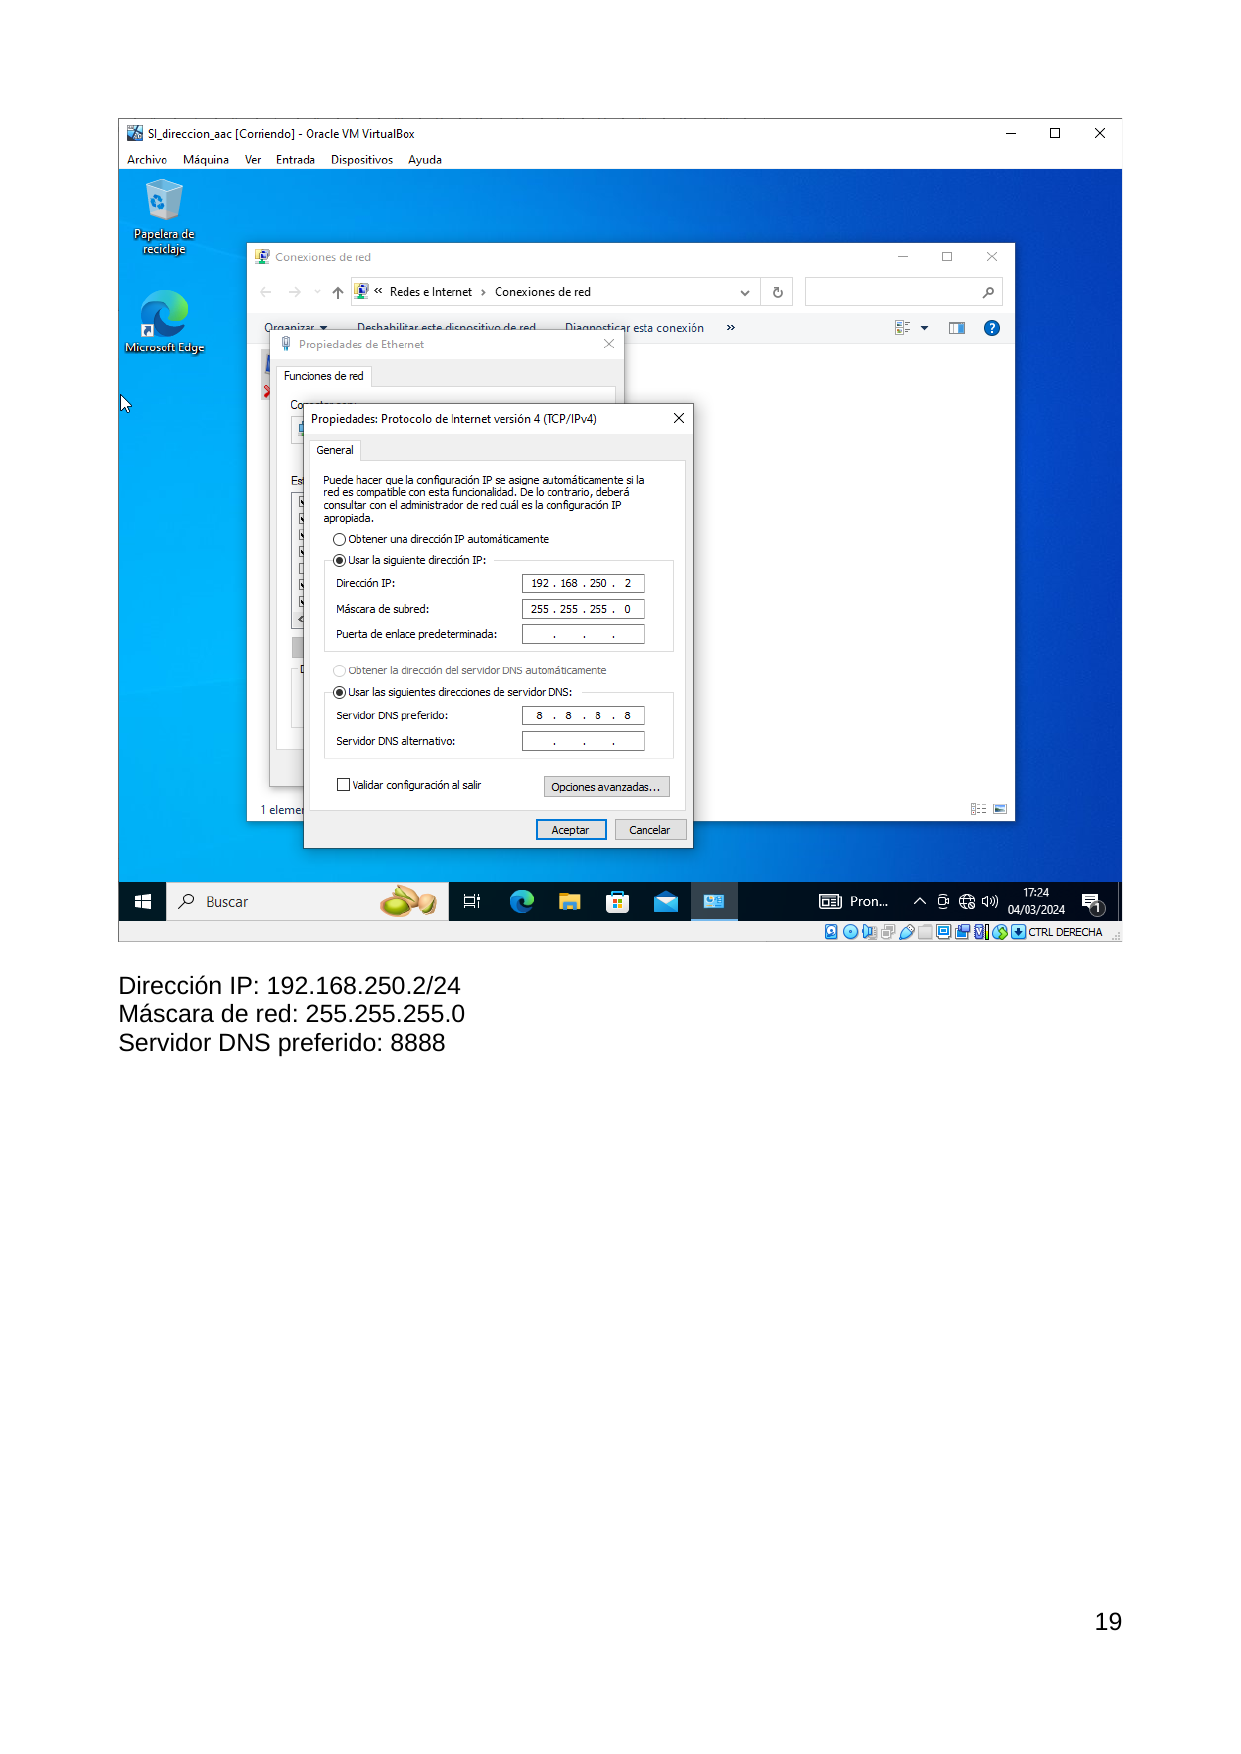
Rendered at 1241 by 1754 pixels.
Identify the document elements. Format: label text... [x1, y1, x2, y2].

text Dirección IP: 192.168.250.2/24 [118, 971, 1122, 999]
picture [142, 291, 187, 336]
picture [121, 397, 130, 411]
picture [126, 344, 141, 350]
text Servidor DNS preferido: 8888 [118, 1028, 1122, 1057]
picture [160, 345, 173, 350]
text Máscara de red: 255.255.255.0 [118, 999, 1122, 1028]
picture [185, 344, 202, 352]
picture [118, 227, 140, 237]
picture [142, 230, 170, 240]
picture [168, 245, 183, 255]
picture [182, 230, 193, 238]
picture [118, 118, 1123, 942]
